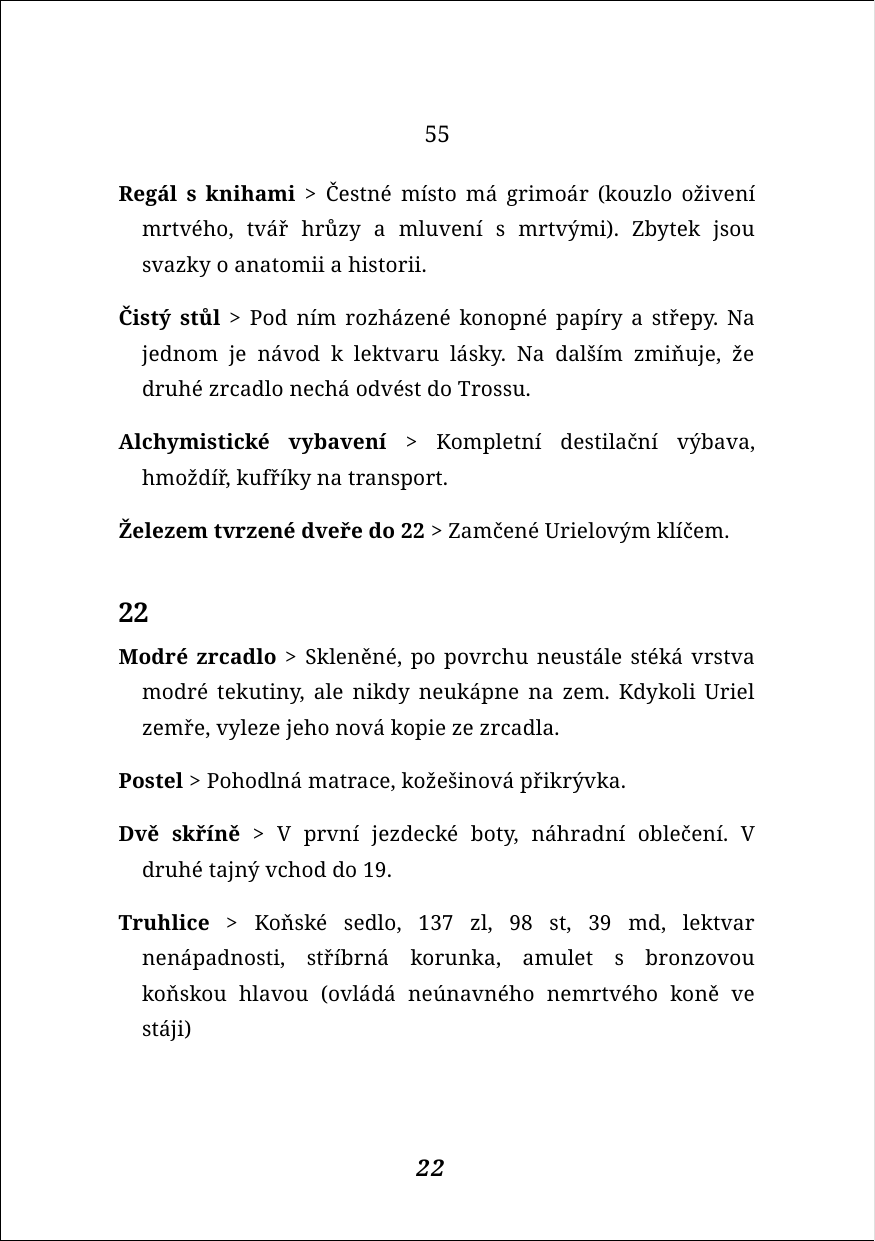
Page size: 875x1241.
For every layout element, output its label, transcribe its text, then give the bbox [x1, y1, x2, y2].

text Postel > Pohodlná matrace, kožešinová přikrývka. [118, 766, 756, 794]
text Regál s knihami > Čestné místo má grimoár (kouzlo oživení mrtvého, tvář hrůzy a mluvení s mrtvými). Zbytek jsou svazky o anatomii a historii. [118, 179, 756, 278]
text Truhlice > Koňské sedlo, 137 zl, 98 st, 39 md, lektvar nenápadnosti, stříbrná korunka, amulet s bronzovou koňskou hlavou (ovládá neúnavného nemrtvého koně ve stáji) [118, 908, 756, 1043]
text Modré zrcadlo > Skleněné, po povrchu neustále stéká vrstva modré tekutiny, ale nikdy neukápne na zem. Kdykoli Uriel zemře, vyleze jeho nová kopie ze zrcadla. [118, 642, 756, 741]
subtitle 22 [118, 593, 756, 630]
text Dvě skříně > V první jezdecké boty, náhradní oblečení. V druhé tajný vchod do 19. [118, 819, 756, 883]
text Železem tvrzené dveře do 22 > Zamčené Urielovým klíčem. [118, 516, 756, 545]
text Alchymistické vybavení > Kompletní destilační výbava, hmoždíř, kufříky na transport. [118, 427, 756, 491]
text Čistý stůl > Pod ním rozházené konopné papíry a střepy. Na jednom je návod k lektvaru lásky. Na dalším zmiňuje, že druhé zrcadlo nechá odvést do Trossu. [118, 303, 756, 403]
